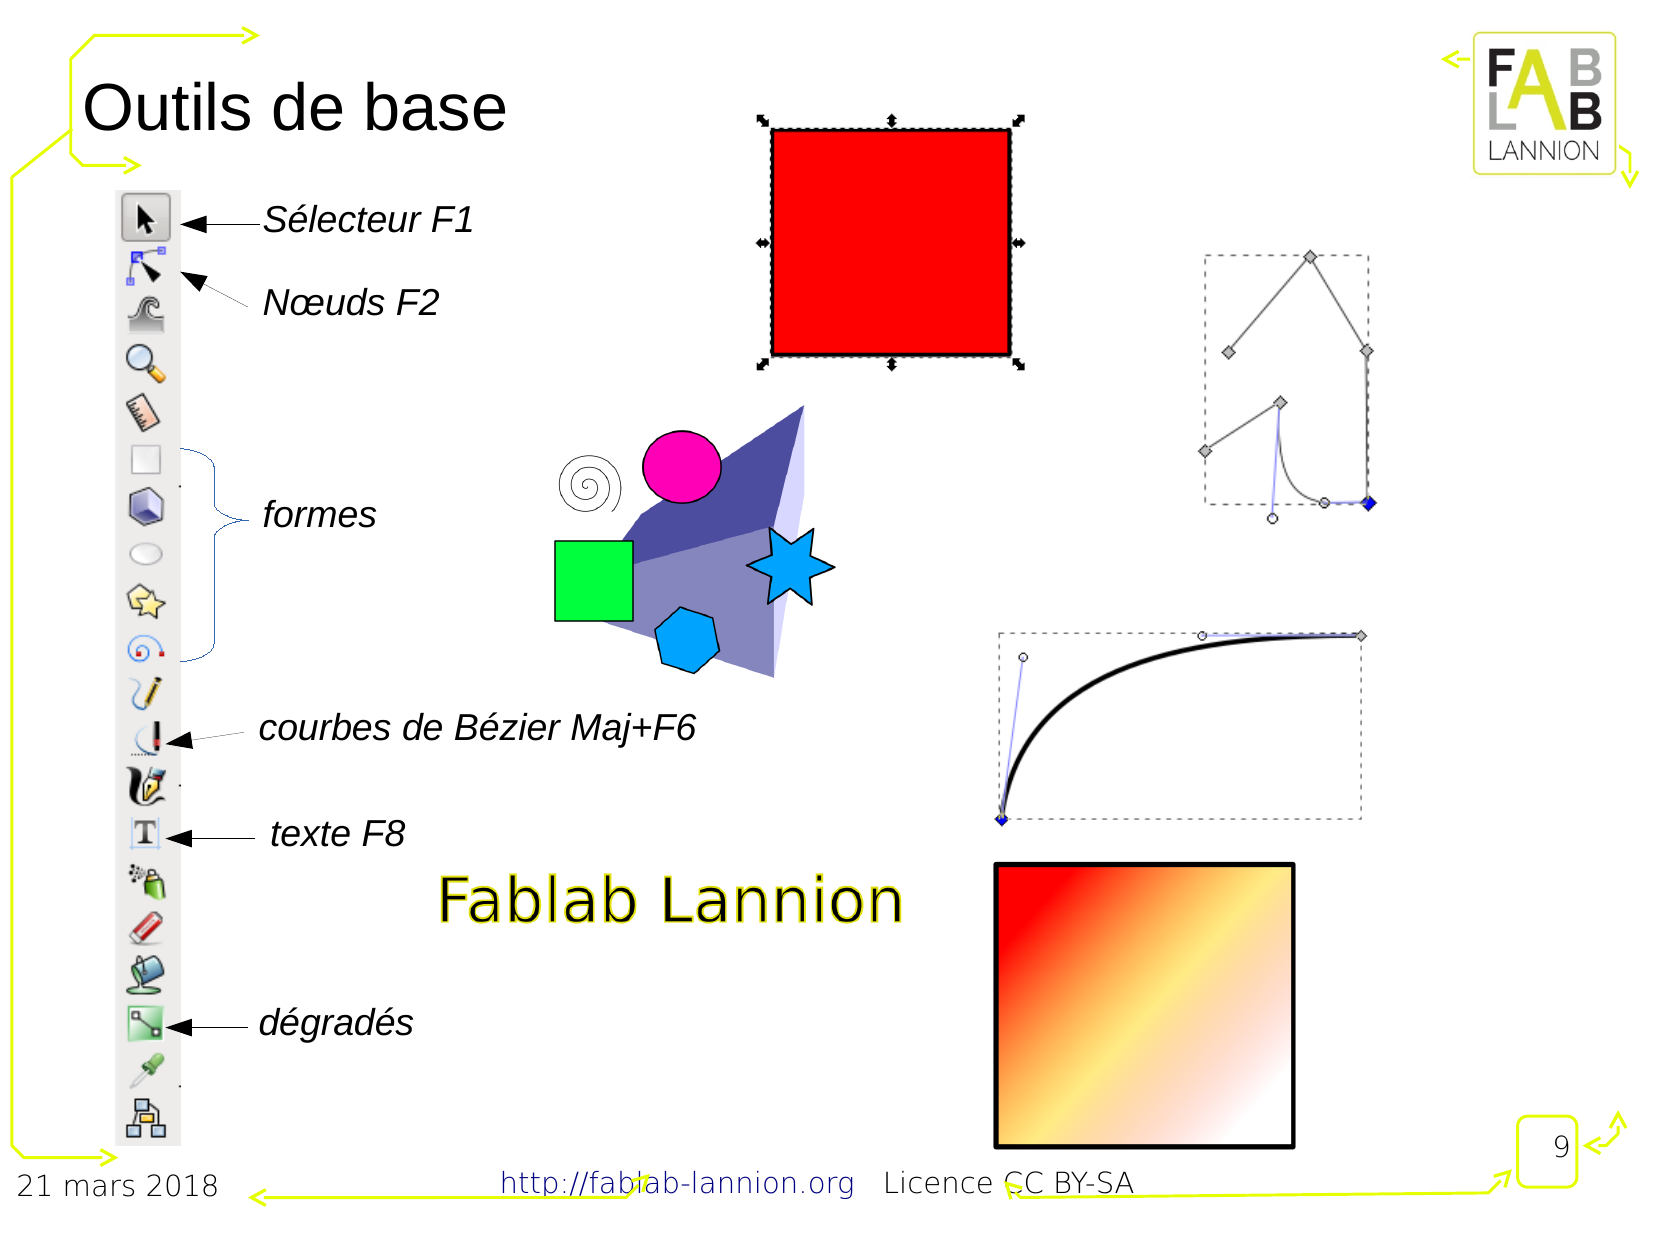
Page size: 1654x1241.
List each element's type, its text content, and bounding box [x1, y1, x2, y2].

text_box texte F8 [255, 805, 461, 905]
text_box Nœuds F2 [248, 273, 455, 331]
text_box formes [248, 486, 393, 544]
text_box dégradés [243, 994, 430, 1052]
picture [531, 401, 869, 686]
text_box Sélecteur F1 [248, 191, 490, 249]
picture [736, 94, 1052, 390]
text_box courbes de Bézier Maj+F6 [243, 699, 712, 756]
picture [1156, 236, 1418, 540]
title Outils de base [82, 49, 1441, 166]
picture [115, 190, 181, 1146]
picture [434, 850, 922, 957]
picture [968, 602, 1394, 1166]
picture [1470, 29, 1619, 178]
